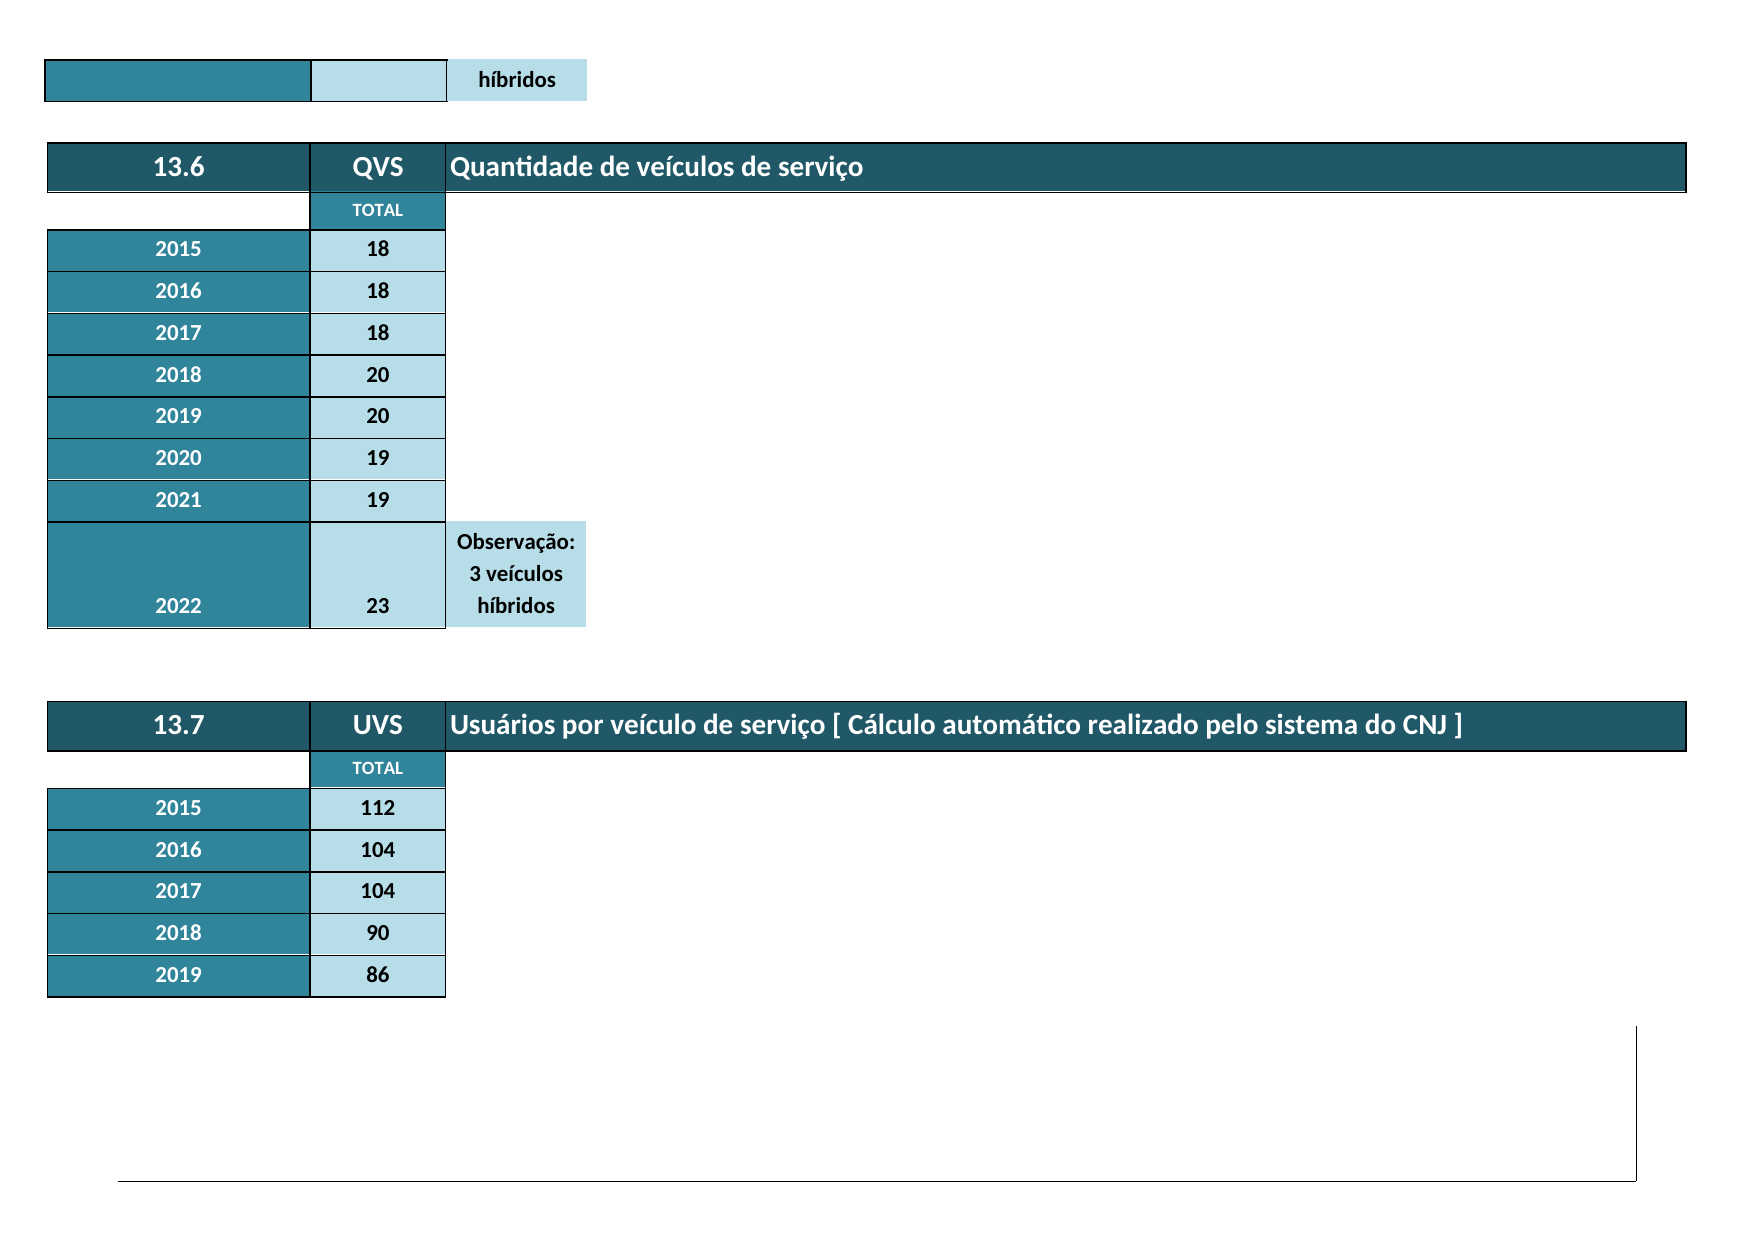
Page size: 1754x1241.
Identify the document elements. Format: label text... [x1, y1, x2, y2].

table_cell [47, 629, 310, 665]
table_cell 2017 [48, 873, 309, 913]
table_cell [682, 271, 777, 312]
table_cell [968, 788, 1063, 829]
table_cell [446, 829, 586, 871]
table_cell [446, 871, 586, 913]
table_cell [446, 193, 586, 229]
table_cell [1254, 752, 1349, 787]
table_cell [1349, 313, 1444, 354]
table_cell [872, 354, 967, 396]
table_cell [1349, 229, 1444, 271]
table_cell 86 [311, 956, 445, 996]
table_cell [968, 955, 1063, 996]
table_cell 112 [311, 789, 445, 829]
table_cell [872, 193, 967, 229]
table_cell [1349, 788, 1444, 829]
table_cell [968, 628, 1063, 665]
table_cell 18 [311, 314, 445, 354]
table_cell [1349, 665, 1444, 701]
table_cell [682, 829, 777, 871]
table_cell [777, 788, 872, 829]
table_cell [777, 229, 872, 271]
table_cell [682, 913, 777, 954]
table_cell [682, 521, 777, 627]
table_cell [586, 438, 682, 479]
table_cell [777, 871, 872, 913]
table_cell [1063, 913, 1158, 954]
table_cell [872, 752, 967, 787]
table_cell [777, 752, 872, 787]
table_cell [1539, 480, 1686, 521]
table_cell [777, 628, 872, 665]
table_cell [446, 271, 586, 312]
table_cell [446, 788, 586, 829]
table_cell [1444, 829, 1539, 871]
table_cell [968, 752, 1063, 787]
table_cell 2018 [48, 914, 309, 954]
table_cell 2021 [48, 481, 309, 521]
table_cell [446, 396, 586, 438]
table_cell [872, 521, 967, 627]
table_cell 104 [311, 873, 445, 913]
table_cell 13.7 [48, 702, 309, 750]
table_cell [1063, 521, 1158, 627]
table_cell [1158, 628, 1253, 665]
table_cell [968, 396, 1063, 438]
table_cell [1444, 665, 1539, 701]
table_cell [1158, 438, 1253, 479]
table_cell [1539, 752, 1686, 787]
table_cell [1539, 438, 1686, 479]
table_cell [682, 955, 777, 996]
table_cell [1444, 955, 1539, 996]
table_cell [872, 313, 967, 354]
table_cell [1158, 829, 1253, 871]
table_cell [872, 829, 967, 871]
table_cell [1158, 229, 1253, 271]
table_cell [968, 665, 1063, 701]
table_cell [1158, 788, 1253, 829]
table_cell [682, 628, 777, 665]
table_cell [47, 193, 309, 229]
table_cell [446, 955, 586, 996]
table_cell [586, 229, 682, 271]
table_cell [778, 59, 873, 101]
table_cell [1349, 913, 1444, 954]
table_cell [586, 396, 682, 438]
table_cell [587, 59, 683, 101]
table_cell [1444, 913, 1539, 954]
table_cell [586, 271, 682, 312]
table_cell [777, 313, 872, 354]
table_cell [1444, 628, 1539, 665]
table_cell [682, 354, 777, 396]
table_cell [682, 438, 777, 479]
table_cell [872, 871, 967, 913]
table_cell [1539, 271, 1686, 312]
table_cell [586, 193, 682, 229]
table_cell [1158, 193, 1253, 229]
table_cell 18 [311, 272, 445, 312]
table_cell híbridos [447, 59, 587, 101]
table_cell [586, 480, 682, 521]
table_cell [1158, 313, 1253, 354]
table_cell [1158, 913, 1253, 954]
table_cell [1254, 313, 1349, 354]
table_cell 2020 [48, 439, 309, 479]
table_cell [1539, 829, 1686, 871]
table_cell 20 [311, 356, 445, 396]
table_cell [968, 480, 1063, 521]
table_cell [1444, 521, 1539, 627]
table_cell [1158, 354, 1253, 396]
table_cell [682, 229, 777, 271]
table_cell 2018 [48, 356, 309, 396]
table_cell 2016 [48, 272, 309, 312]
table_cell 2016 [48, 831, 309, 871]
table_cell [1158, 955, 1253, 996]
table_cell [1349, 193, 1444, 229]
table_cell [872, 628, 967, 665]
table_cell [1254, 521, 1349, 627]
table_cell [1063, 229, 1158, 271]
table_cell [968, 193, 1063, 229]
table_cell [1540, 59, 1690, 101]
table_cell [777, 829, 872, 871]
table_cell [310, 665, 446, 701]
table_cell 2017 [48, 314, 309, 354]
table_cell [1254, 913, 1349, 954]
table_cell [1063, 665, 1158, 701]
table_cell [1539, 313, 1686, 354]
table_cell [873, 59, 968, 101]
table_cell [1539, 955, 1686, 996]
table_header QVS [311, 144, 445, 191]
table_cell [46, 61, 310, 101]
table_header 13.6 [48, 144, 309, 191]
table_cell [1254, 480, 1349, 521]
table_cell [1349, 396, 1444, 438]
table_cell 19 [311, 481, 445, 521]
table_cell [47, 665, 310, 701]
table_cell [1063, 438, 1158, 479]
table_cell [1539, 193, 1686, 229]
table_cell [1349, 480, 1444, 521]
table_cell [682, 871, 777, 913]
table_cell [1063, 871, 1158, 913]
table_cell [777, 913, 872, 954]
table_cell Observação: 3 veículos híbridos [446, 521, 586, 627]
table_cell [1254, 628, 1349, 665]
table_cell [1158, 871, 1253, 913]
table_cell [968, 913, 1063, 954]
table_cell [1349, 871, 1444, 913]
table_cell 2015 [48, 231, 309, 271]
table_cell 23 [311, 523, 445, 627]
table_cell [1158, 521, 1253, 627]
table_cell [777, 521, 872, 627]
table_cell [1254, 829, 1349, 871]
table_cell 20 [311, 398, 445, 438]
table_cell [1254, 871, 1349, 913]
table_cell [1063, 628, 1158, 665]
table_cell [872, 913, 967, 954]
table_cell [1539, 665, 1686, 701]
table_cell [1539, 913, 1686, 954]
table_cell [446, 628, 586, 665]
table_cell [1159, 59, 1254, 101]
table_cell [968, 271, 1063, 312]
table_cell [872, 438, 967, 479]
table_cell [1539, 396, 1686, 438]
table_cell [1444, 396, 1539, 438]
table_cell 2022 [48, 523, 309, 627]
table_cell [1063, 752, 1158, 787]
table_cell [1444, 438, 1539, 479]
table_cell [1255, 59, 1350, 101]
table_cell [1063, 271, 1158, 312]
table_cell [777, 955, 872, 996]
table_cell [1444, 788, 1539, 829]
table_cell [1349, 955, 1444, 996]
table_cell [446, 354, 586, 396]
table_cell [1444, 354, 1539, 396]
table_cell Usuários por veículo de serviço [ Cálculo automático realizado pelo sistema do CNJ ] [446, 702, 1685, 750]
table_cell [1254, 271, 1349, 312]
table_cell [1539, 521, 1686, 627]
table_cell [1444, 313, 1539, 354]
table_cell [1063, 193, 1158, 229]
table_cell [1064, 59, 1159, 101]
table_cell [1349, 271, 1444, 312]
table_cell [586, 788, 682, 829]
table_cell [872, 788, 967, 829]
table_cell [872, 229, 967, 271]
table_cell [586, 955, 682, 996]
table_cell [1349, 521, 1444, 627]
table_cell [682, 480, 777, 521]
table_cell [777, 354, 872, 396]
table_cell [1063, 313, 1158, 354]
table_cell [1445, 59, 1540, 101]
table_cell [446, 480, 586, 521]
table_cell [1063, 354, 1158, 396]
table_cell [968, 829, 1063, 871]
table_cell [312, 61, 446, 101]
table_cell [1444, 480, 1539, 521]
table_cell [446, 665, 586, 701]
table_cell [1063, 480, 1158, 521]
table_cell UVS [311, 702, 445, 750]
table_cell [1349, 628, 1444, 665]
table_cell [586, 871, 682, 913]
table_cell [586, 521, 682, 627]
table_cell [1158, 752, 1253, 787]
table_cell [310, 629, 446, 665]
table_cell [1063, 955, 1158, 996]
table_cell [1444, 271, 1539, 312]
table_cell [872, 480, 967, 521]
table_cell [1254, 396, 1349, 438]
table_cell [872, 955, 967, 996]
table_cell [1254, 788, 1349, 829]
table_cell [586, 665, 682, 701]
table_cell [586, 913, 682, 954]
table_cell [777, 396, 872, 438]
table_cell [1063, 829, 1158, 871]
table_cell [586, 628, 682, 665]
table_cell [1349, 354, 1444, 396]
table_cell [968, 313, 1063, 354]
table_cell [1254, 354, 1349, 396]
table_cell [446, 752, 586, 787]
table_cell [586, 354, 682, 396]
table_cell [1063, 788, 1158, 829]
table_cell [1539, 871, 1686, 913]
table_cell [1158, 480, 1253, 521]
table_cell [1349, 829, 1444, 871]
table_cell [968, 871, 1063, 913]
table_cell [47, 752, 309, 787]
table_cell [446, 913, 586, 954]
table_cell [1158, 271, 1253, 312]
table_cell [1254, 665, 1349, 701]
table_cell [1158, 396, 1253, 438]
table_cell [586, 313, 682, 354]
table_cell 2019 [48, 956, 309, 996]
table_cell [1444, 229, 1539, 271]
table_cell [968, 438, 1063, 479]
table_cell [1539, 354, 1686, 396]
table_cell [1349, 752, 1444, 787]
table_cell [1254, 438, 1349, 479]
table_cell [1349, 438, 1444, 479]
table_cell [682, 396, 777, 438]
table_header Quantidade de veículos de serviço [446, 144, 1685, 191]
table_cell [1254, 955, 1349, 996]
table_cell [1350, 59, 1445, 101]
table_cell [683, 59, 778, 101]
table_cell [1254, 229, 1349, 271]
table_cell [682, 313, 777, 354]
table_cell [446, 438, 586, 479]
table_cell TOTAL [311, 193, 445, 229]
table_cell TOTAL [311, 752, 445, 787]
table_cell [968, 229, 1063, 271]
table_cell [1444, 752, 1539, 787]
table_cell [1539, 788, 1686, 829]
table_cell [777, 193, 872, 229]
table_cell 90 [311, 914, 445, 954]
table_cell [1063, 396, 1158, 438]
table_cell [777, 438, 872, 479]
table_cell [1444, 871, 1539, 913]
table_cell 18 [311, 231, 445, 271]
table_cell [968, 521, 1063, 627]
table_cell 2019 [48, 398, 309, 438]
table_cell [682, 665, 777, 701]
table_cell [777, 271, 872, 312]
table_cell 19 [311, 439, 445, 479]
table_cell [872, 396, 967, 438]
table_cell [968, 354, 1063, 396]
table_cell 2015 [48, 789, 309, 829]
table_cell [777, 665, 872, 701]
table_cell [1444, 193, 1539, 229]
table_cell [1254, 193, 1349, 229]
table_cell [446, 229, 586, 271]
table_cell [682, 788, 777, 829]
table_cell [969, 59, 1064, 101]
table_cell [682, 193, 777, 229]
table_cell [682, 752, 777, 787]
table_cell [1539, 628, 1686, 665]
table_cell [1539, 229, 1686, 271]
table_cell [1158, 665, 1253, 701]
table_cell [872, 271, 967, 312]
table_cell [777, 480, 872, 521]
table_cell [586, 829, 682, 871]
table_cell [872, 665, 967, 701]
table_cell [586, 752, 682, 787]
table_cell [446, 313, 586, 354]
table_cell 104 [311, 831, 445, 871]
